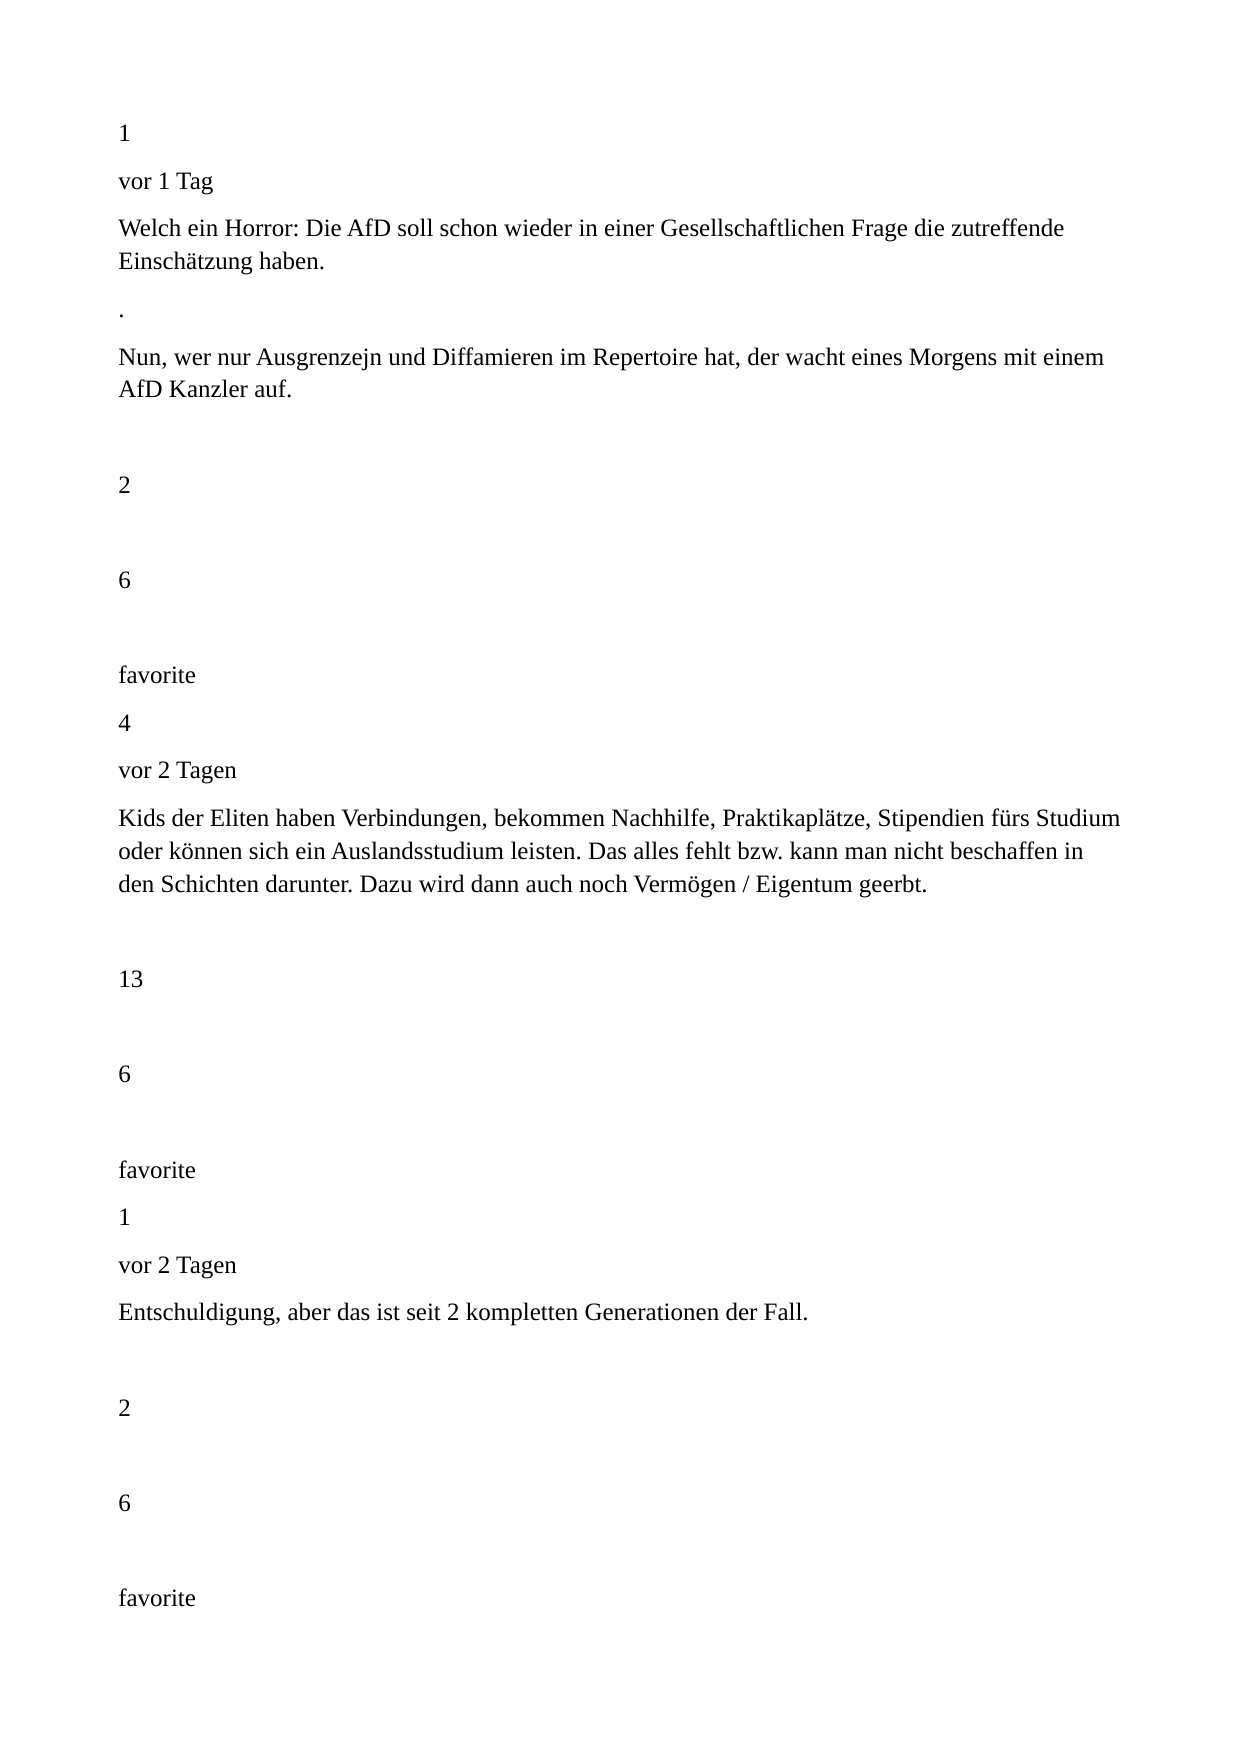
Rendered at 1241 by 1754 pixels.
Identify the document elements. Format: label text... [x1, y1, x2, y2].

text . [118, 294, 1122, 323]
text 6 [118, 1059, 1122, 1088]
text vor 2 Tagen [118, 755, 1122, 784]
text Entschuldigung, aber das ist seit 2 kompletten Generationen der Fall. [118, 1297, 1122, 1326]
text 6 [118, 1488, 1122, 1517]
text Nun, wer nur Ausgrenzejn und Diffamieren im Repertoire hat, der wacht eines Morgens mit einem AfD Kanzler auf. [118, 342, 1122, 403]
text Welch ein Horror: Die AfD soll schon wieder in einer Gesellschaftlichen Frage die zutreffende Einschätzung haben. [118, 213, 1122, 275]
text favorite [118, 1583, 1122, 1612]
text vor 1 Tag [118, 166, 1122, 194]
text 1 [118, 1202, 1122, 1231]
text vor 2 Tagen [118, 1250, 1122, 1279]
text Kids der Eliten haben Verbindungen, bekommen Nachhilfe, Praktikaplätze, Stipendien fürs Studium oder können sich ein Auslandsstudium leisten. Das alles fehlt bzw. kann man nicht beschaffen in den Schichten darunter. Dazu wird dann auch noch Vermögen / Eigentum geerbt. [118, 803, 1122, 898]
text 2 [118, 1393, 1122, 1421]
text 4 [118, 708, 1122, 737]
text 13 [118, 964, 1122, 993]
text favorite [118, 1155, 1122, 1183]
text 1 [118, 118, 1122, 147]
text 6 [118, 565, 1122, 594]
text favorite [118, 660, 1122, 689]
text 2 [118, 470, 1122, 498]
